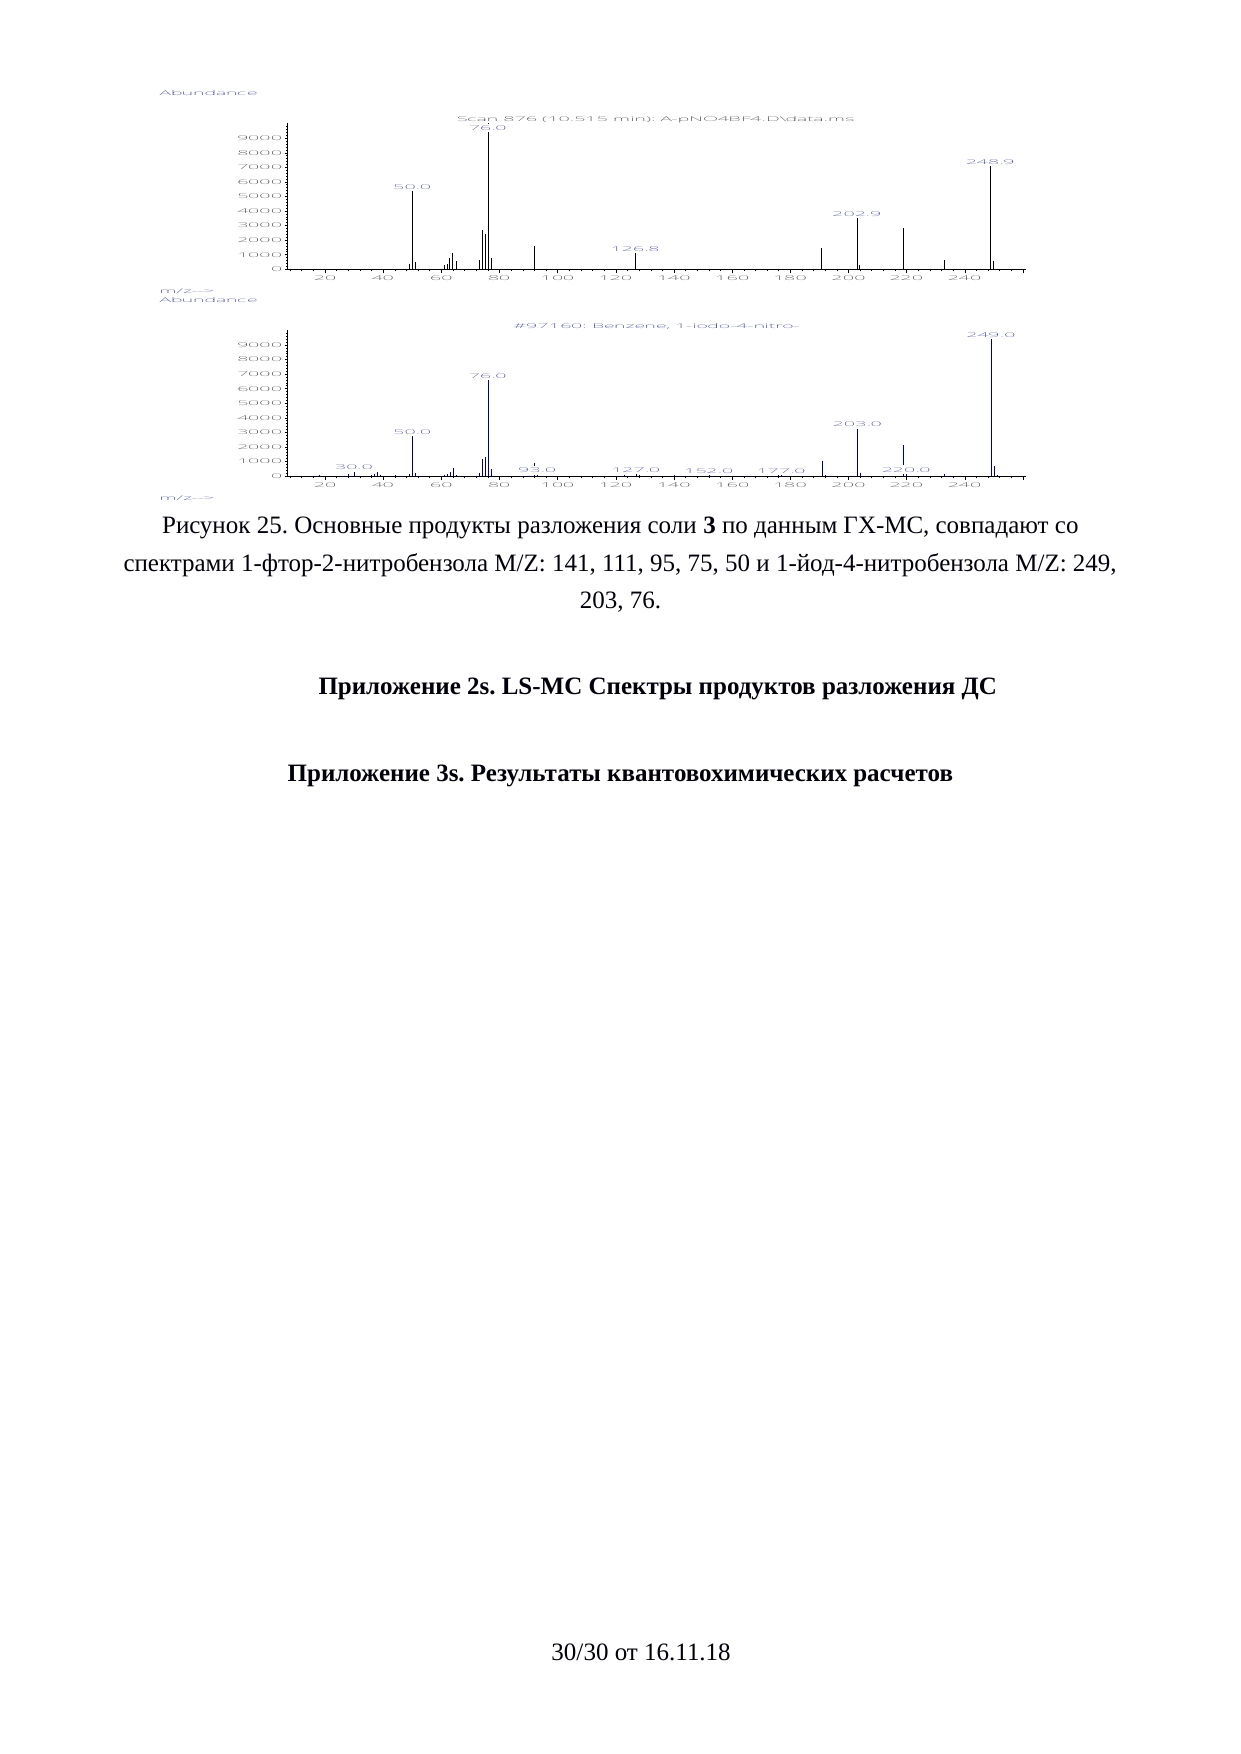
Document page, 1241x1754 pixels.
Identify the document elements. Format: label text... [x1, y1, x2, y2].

text Приложение 3s. Результаты квантовохимических расчетов [118, 758, 1122, 787]
text Рисунок 25. Основные продукты разложения соли 3 по данным ГХ-МС, совпадают со спектрами 1-фтор-2-нитробензола M/Z: 141, 111, 95, 75, 50 и 1-йод-4-нитробензола M/Z: 249, 203, 76. [118, 511, 1122, 614]
text Приложение 2s. LS-МС Спектры продуктов разложения ДС [193, 671, 1122, 700]
